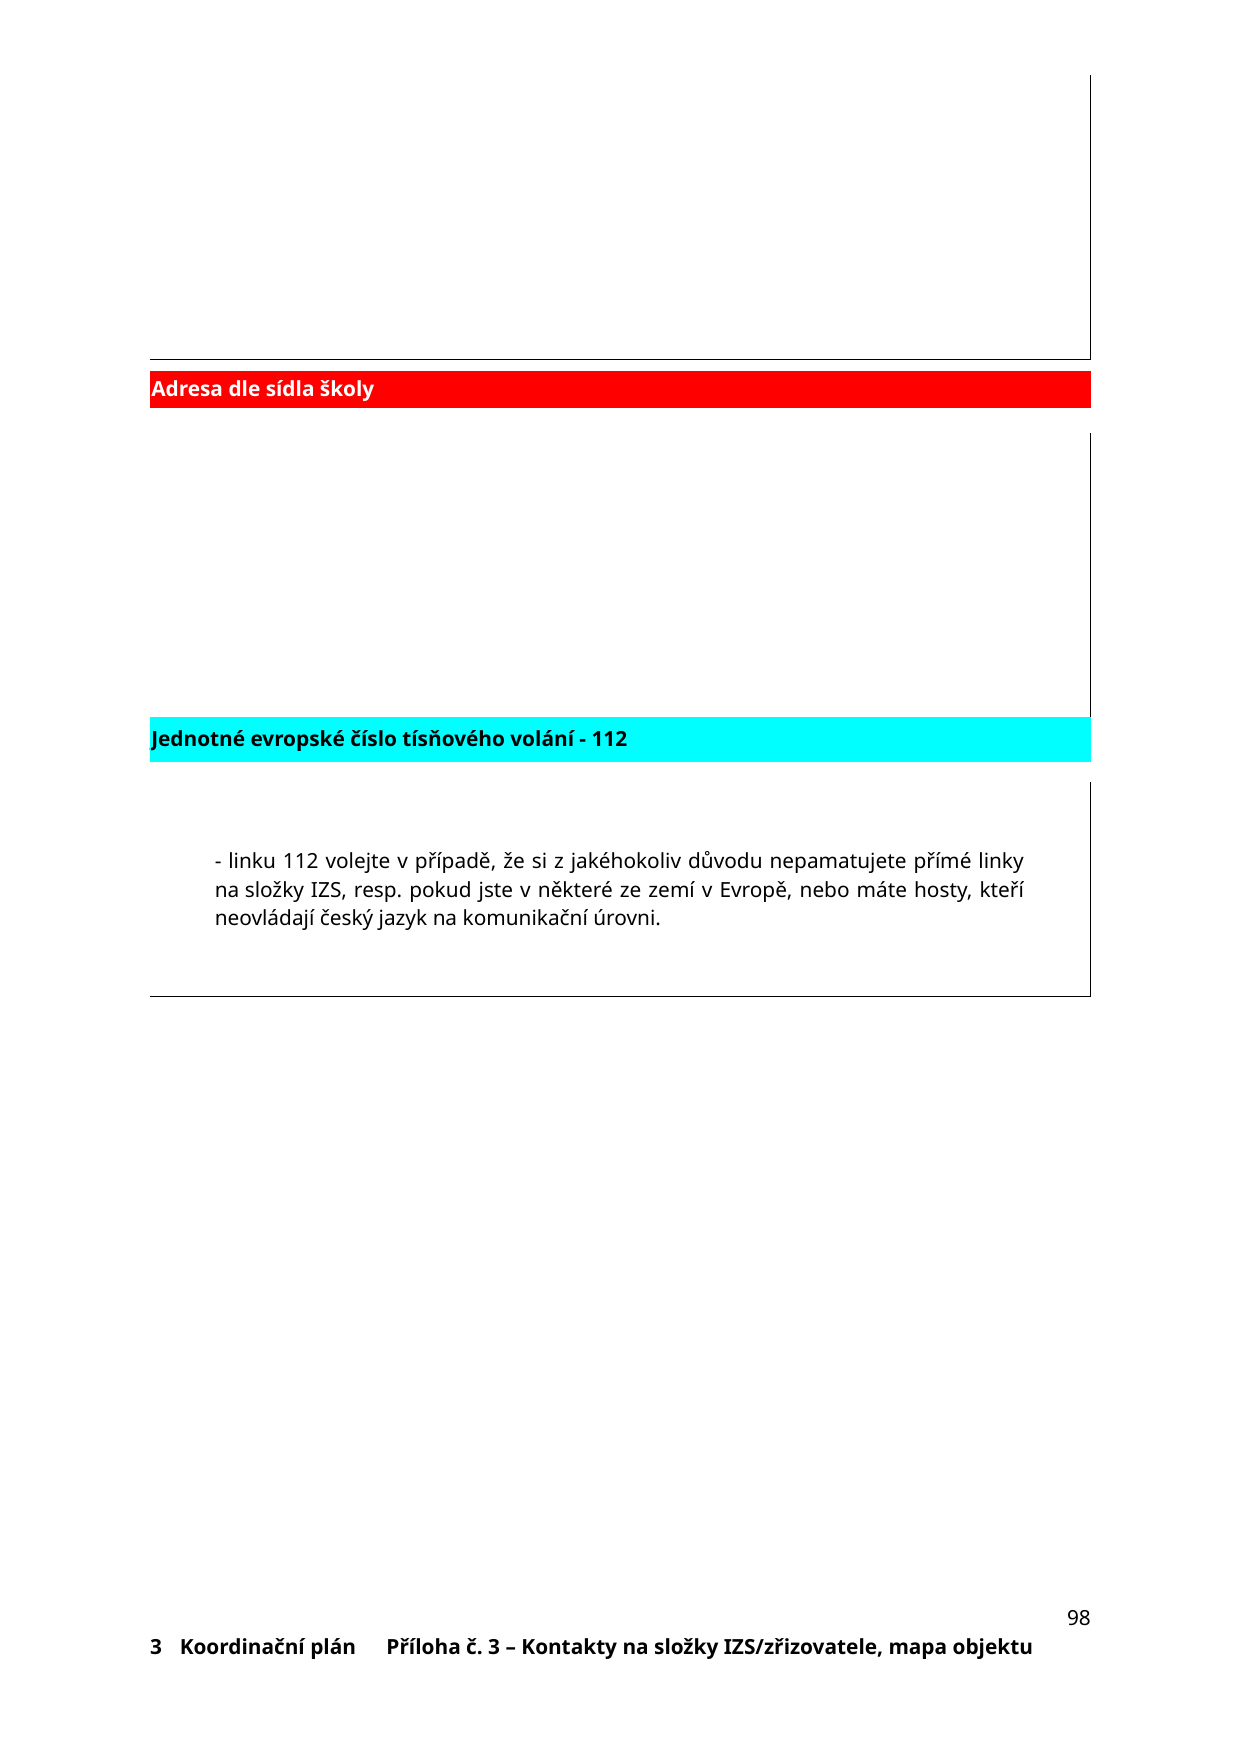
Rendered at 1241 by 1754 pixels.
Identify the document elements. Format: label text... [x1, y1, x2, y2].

text - linku 112 volejte v případě, že si z jakéhokoliv důvodu nepamatujete přímé linky na složky IZS, resp. pokud jste v některé ze zemí v Evropě, nebo máte hosty, kteří neovládají český jazyk na komunikační úrovni. [150, 782, 1090, 996]
text Adresa dle sídla školy [151, 373, 1089, 407]
text Jednotné evropské číslo tísňového volání - 112 [151, 718, 1089, 761]
